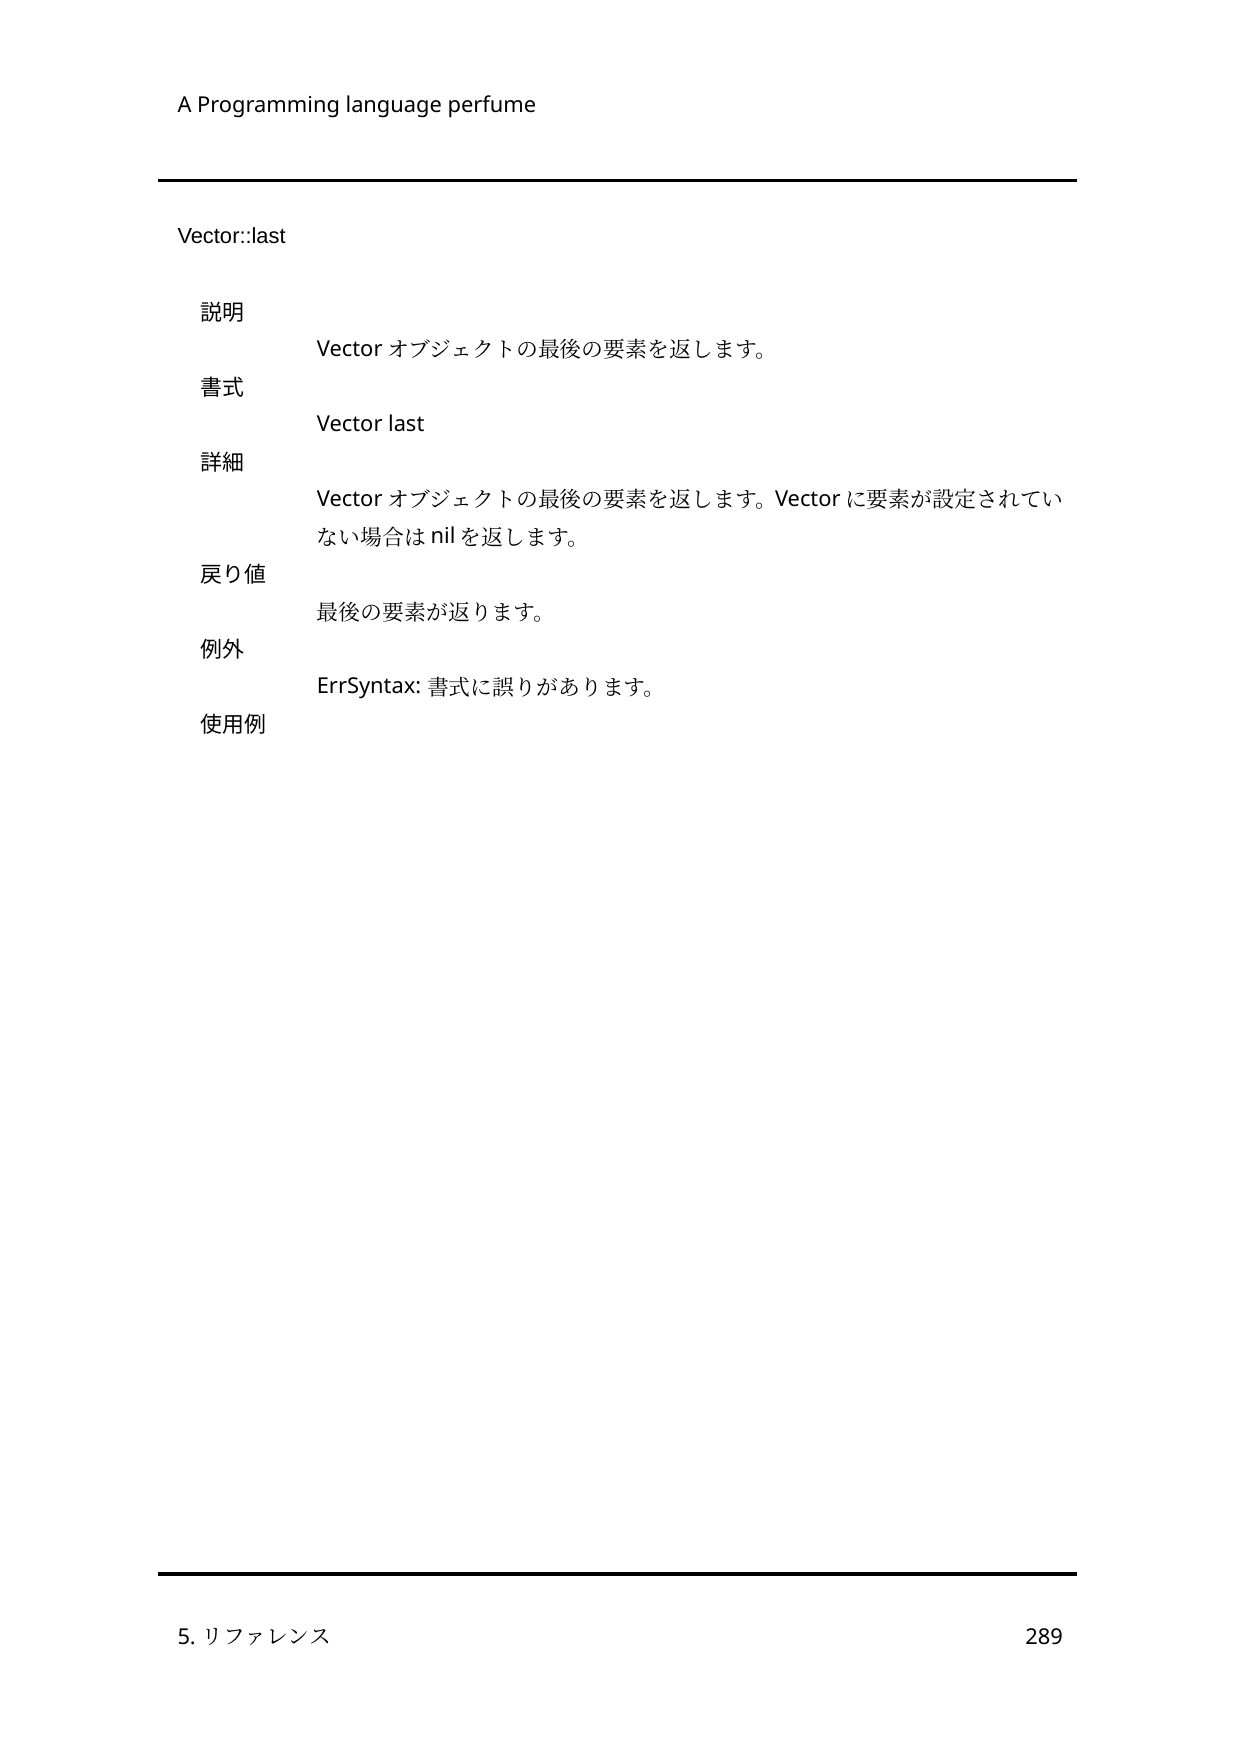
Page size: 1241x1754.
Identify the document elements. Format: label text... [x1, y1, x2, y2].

table_cell 戻り値 [200, 554, 317, 629]
table_cell 使用例 [200, 704, 317, 779]
table_header 説明 [200, 292, 317, 367]
table_cell 例外 [200, 629, 317, 704]
table_cell Vector last [317, 367, 1063, 442]
table_cell ErrSyntax: 書式に誤りがあります。 [317, 629, 1063, 704]
table_cell [317, 704, 1063, 779]
table_cell 詳細 [200, 442, 317, 554]
table_cell 書式 [200, 367, 317, 442]
table_cell Vectorオブジェクトの最後の要素を返します。Vectorに要素が設定されていない場合はnilを返します。 [317, 442, 1063, 554]
table_header Vectorオブジェクトの最後の要素を返します。 [317, 292, 1063, 367]
subtitle Vector::last [177, 217, 1063, 254]
table_cell 最後の要素が返ります。 [317, 554, 1063, 629]
